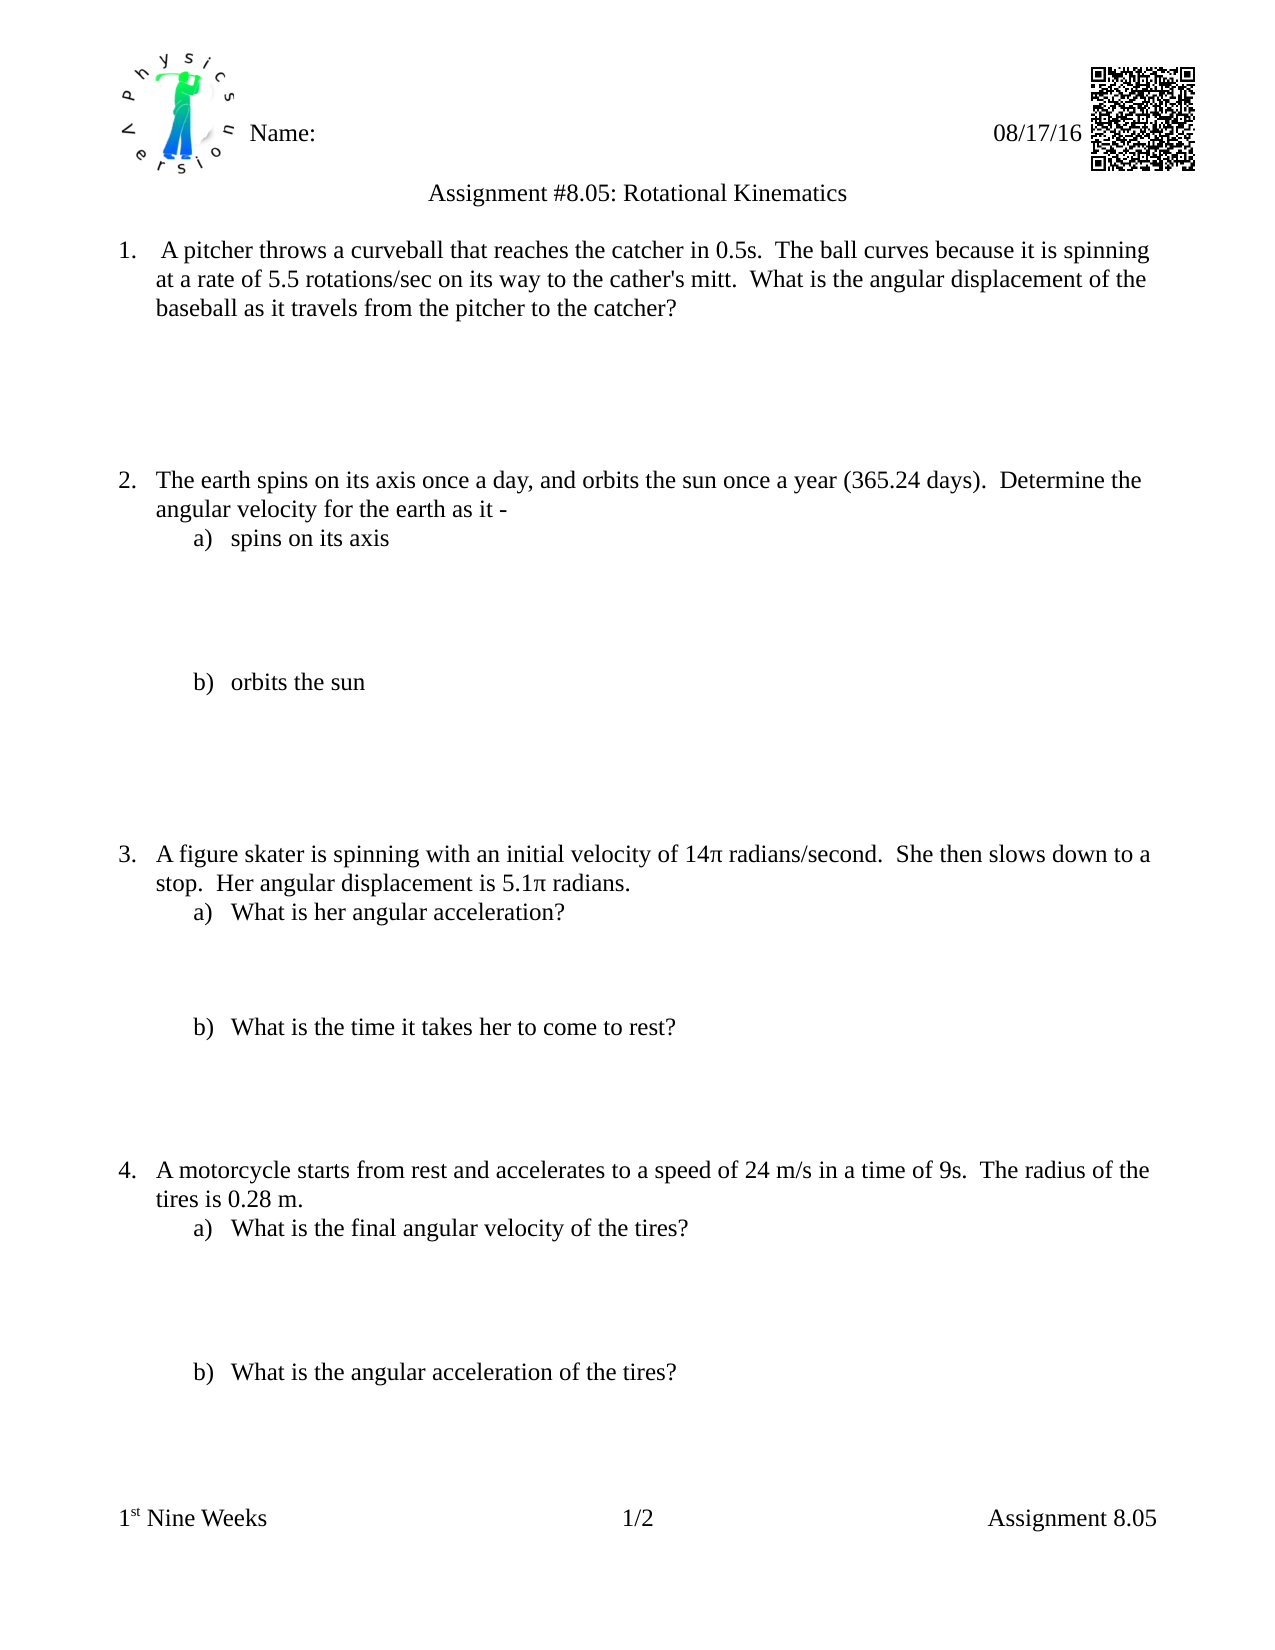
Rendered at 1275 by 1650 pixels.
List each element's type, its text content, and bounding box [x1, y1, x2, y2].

picture [121, 53, 235, 174]
list A pitcher throws a curveball that reaches the catcher in 0.5s. The ball curves because it is spinning at a rate of 5.5 rotations/sec on its way to the cather's mitt. What is the angular displacement of the baseball as it travels from the pitcher to the catcher? [118, 236, 1157, 322]
list What is her angular acceleration? [193, 897, 1157, 926]
text Assignment #8.05: Rotational Kinematics [118, 176, 1157, 207]
list spins on its axis [193, 523, 1157, 552]
list What is the final angular velocity of the tires? [193, 1213, 1157, 1242]
list orbits the sun [193, 667, 1157, 696]
list What is the angular acceleration of the tires? [193, 1357, 1157, 1386]
picture [1082, 58, 1203, 179]
list A figure skater is spinning with an initial velocity of 14π radians/second. She then slows down to a stop. Her angular displacement is 5.1π radians. [118, 839, 1157, 897]
list A motorcycle starts from rest and accelerates to a speed of 24 m/s in a time of 9s. The radius of the tires is 0.28 m. [118, 1156, 1157, 1213]
list What is the time it takes her to come to rest? [193, 1012, 1157, 1041]
list The earth spins on its axis once a day, and orbits the sun once a year (365.24 days). Determine the angular velocity for the earth as it - [118, 466, 1157, 523]
